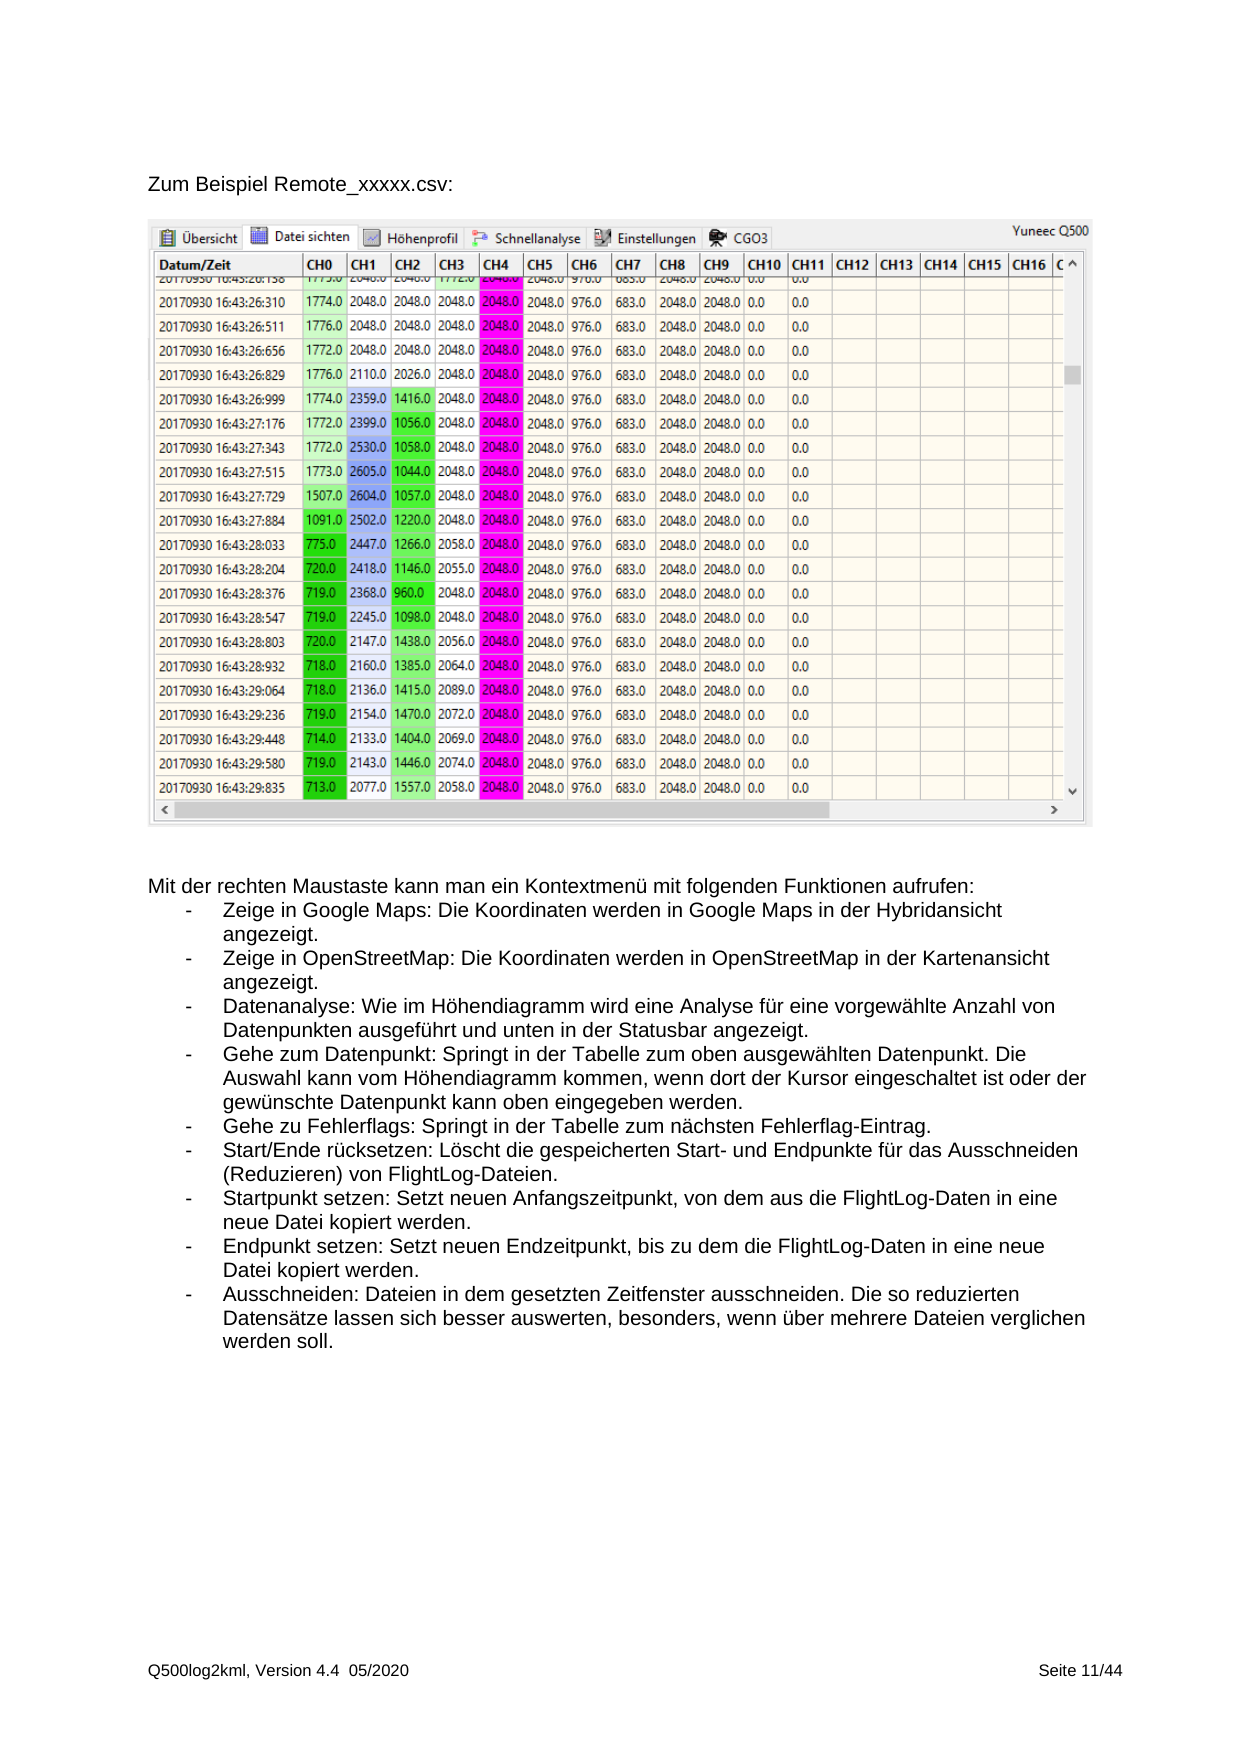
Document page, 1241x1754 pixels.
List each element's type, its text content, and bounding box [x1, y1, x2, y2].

list Gehe zu Fehlerflags: Springt in der Tabelle zum nächsten Fehlerflag-Eintrag. [185, 1114, 1093, 1138]
text Zum Beispiel Remote_xxxxx.csv: [148, 172, 1093, 196]
list Zeige in Google Maps: Die Koordinaten werden in Google Maps in der Hybridansicht angezeigt. [185, 898, 1093, 946]
list Startpunkt setzen: Setzt neuen Anfangszeitpunkt, von dem aus die FlightLog-Daten in eine neue Datei kopiert werden. [185, 1186, 1093, 1233]
list Start/Ende rücksetzen: Löscht die gespeicherten Start- und Endpunkte für das Ausschneiden (Reduzieren) von FlightLog-Dateien. [185, 1138, 1093, 1186]
list Endpunkt setzen: Setzt neuen Endzeitpunkt, bis zu dem die FlightLog-Daten in eine neue Datei kopiert werden. [185, 1233, 1093, 1281]
text Mit der rechten Maustaste kann man ein Kontextmenü mit folgenden Funktionen aufrufen: [148, 874, 1093, 898]
list Gehe zum Datenpunkt: Springt in der Tabelle zum oben ausgewählten Datenpunkt. Die Auswahl kann vom Höhendiagramm kommen, wenn dort der Kursor eingeschaltet ist oder der gewünschte Datenpunkt kann oben eingegeben werden. [185, 1042, 1093, 1114]
list Ausschneiden: Dateien in dem gesetzten Zeitfenster ausschneiden. Die so reduzierten Datensätze lassen sich besser auswerten, besonders, wenn über mehrere Dateien verglichen werden soll. [185, 1281, 1093, 1353]
picture [147, 219, 1093, 827]
list Zeige in OpenStreetMap: Die Koordinaten werden in OpenStreetMap in der Kartenansicht angezeigt. [185, 946, 1093, 994]
list Datenanalyse: Wie im Höhendiagramm wird eine Analyse für eine vorgewählte Anzahl von Datenpunkten ausgeführt und unten in der Statusbar angezeigt. [185, 994, 1093, 1042]
